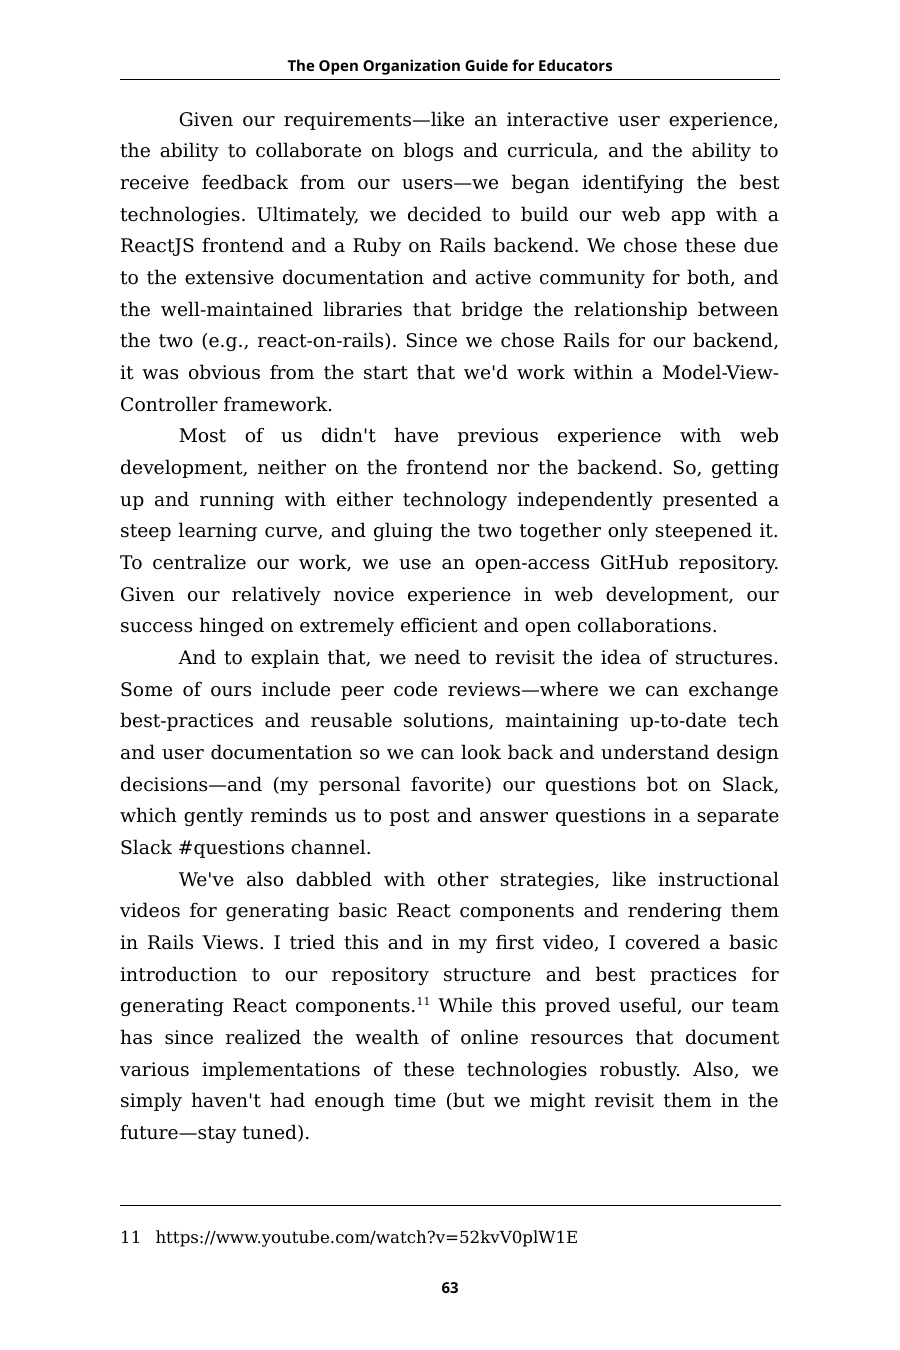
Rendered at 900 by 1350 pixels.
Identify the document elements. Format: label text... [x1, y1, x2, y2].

text And to explain that, we need to revisit the idea of structures. Some of ours include peer code reviews—where we can exchange best-practices and reusable solutions, maintaining up-to-date tech and user documentation so we can look back and understand design decisions—and (my personal favorite) our questions bot on Slack, which gently reminds us to post and answer questions in a separate Slack #questions channel. [120, 647, 780, 859]
text We've also dabbled with other strategies, like instructional videos for generating basic React components and rendering them in Rails Views. I tried this and in my first video, I covered a basic introduction to our repository structure and best practices for generating React components. While this proved useful, our team has since realized the wealth of online resources that document various implementations of these technologies robustly. Also, we simply haven't had enough time (but we might revisit them in the future—stay tuned). [120, 869, 780, 1144]
text Most of us didn't have previous experience with web development, neither on the frontend nor the backend. So, getting up and running with either technology independently presented a steep learning curve, and gluing the two together only steepened it. To centralize our work, we use an open-access GitHub repository. Given our relatively novice experience in web development, our success hinged on extremely efficient and open collaborations. [120, 425, 780, 637]
text Given our requirements—like an interactive user experience, the ability to collaborate on blogs and curricula, and the ability to receive feedback from our users—we began identifying the best technologies. Ultimately, we decided to build our web app with a ReactJS frontend and a Ruby on Rails backend. We chose these due to the extensive documentation and active community for both, and the well-maintained libraries that bridge the relationship between the two (e.g., react-on-rails). Since we chose Rails for our backend, it was obvious from the start that we'd work within a Model-View-Controller framework. [120, 109, 780, 416]
text https://www.youtube.com/watch?v=52kvV0plW1E [120, 1228, 780, 1247]
